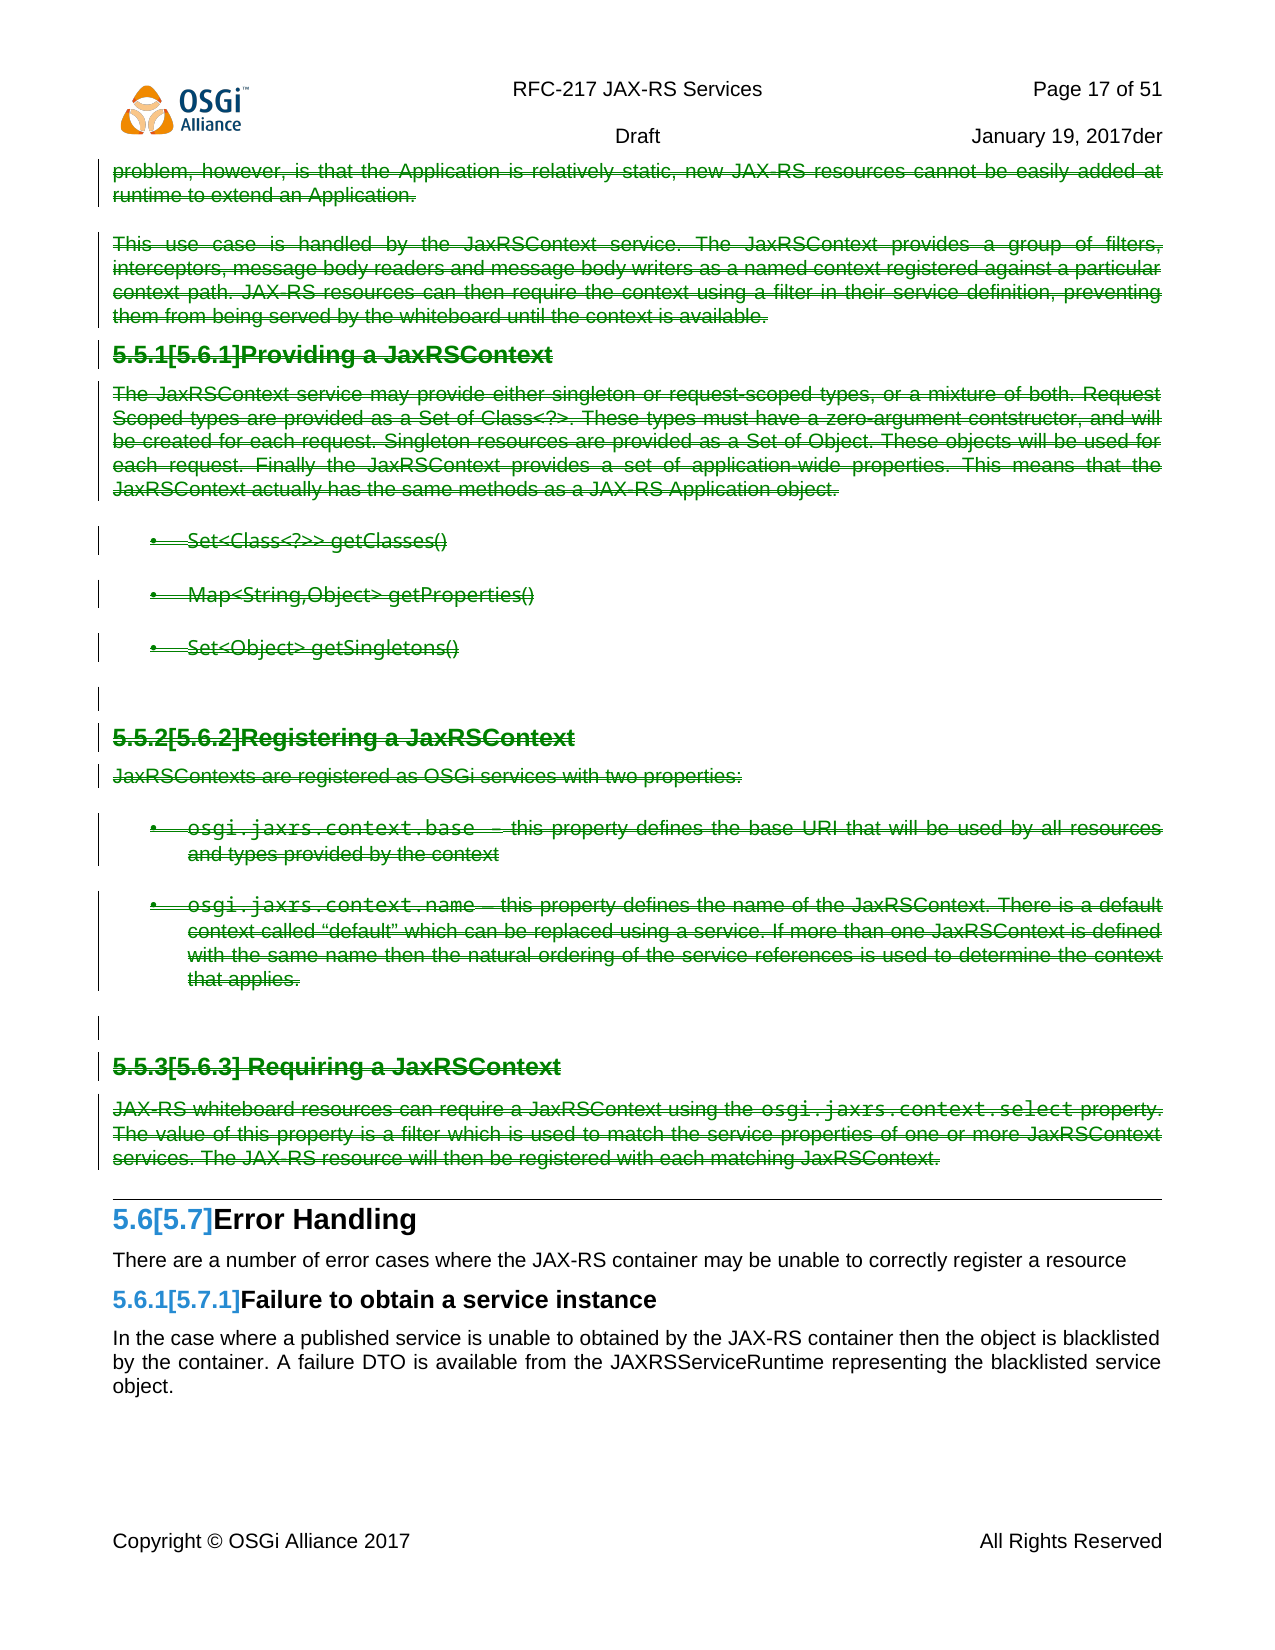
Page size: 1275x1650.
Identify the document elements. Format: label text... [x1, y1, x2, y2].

text There are a number of error cases where the JAX-RS container may be unable to correctly register a resource [112, 1248, 1162, 1272]
text In the case where a published service is unable to obtained by the JAX-RS container then the object is blacklisted by the container. A failure DTO is available from the JAXRSServiceRuntime representing the blacklisted service object. [112, 1326, 1162, 1398]
subtitle Error Handling [112, 1200, 1162, 1236]
subtitle Failure to obtain a service instance [112, 1285, 1162, 1313]
picture [113, 78, 257, 142]
